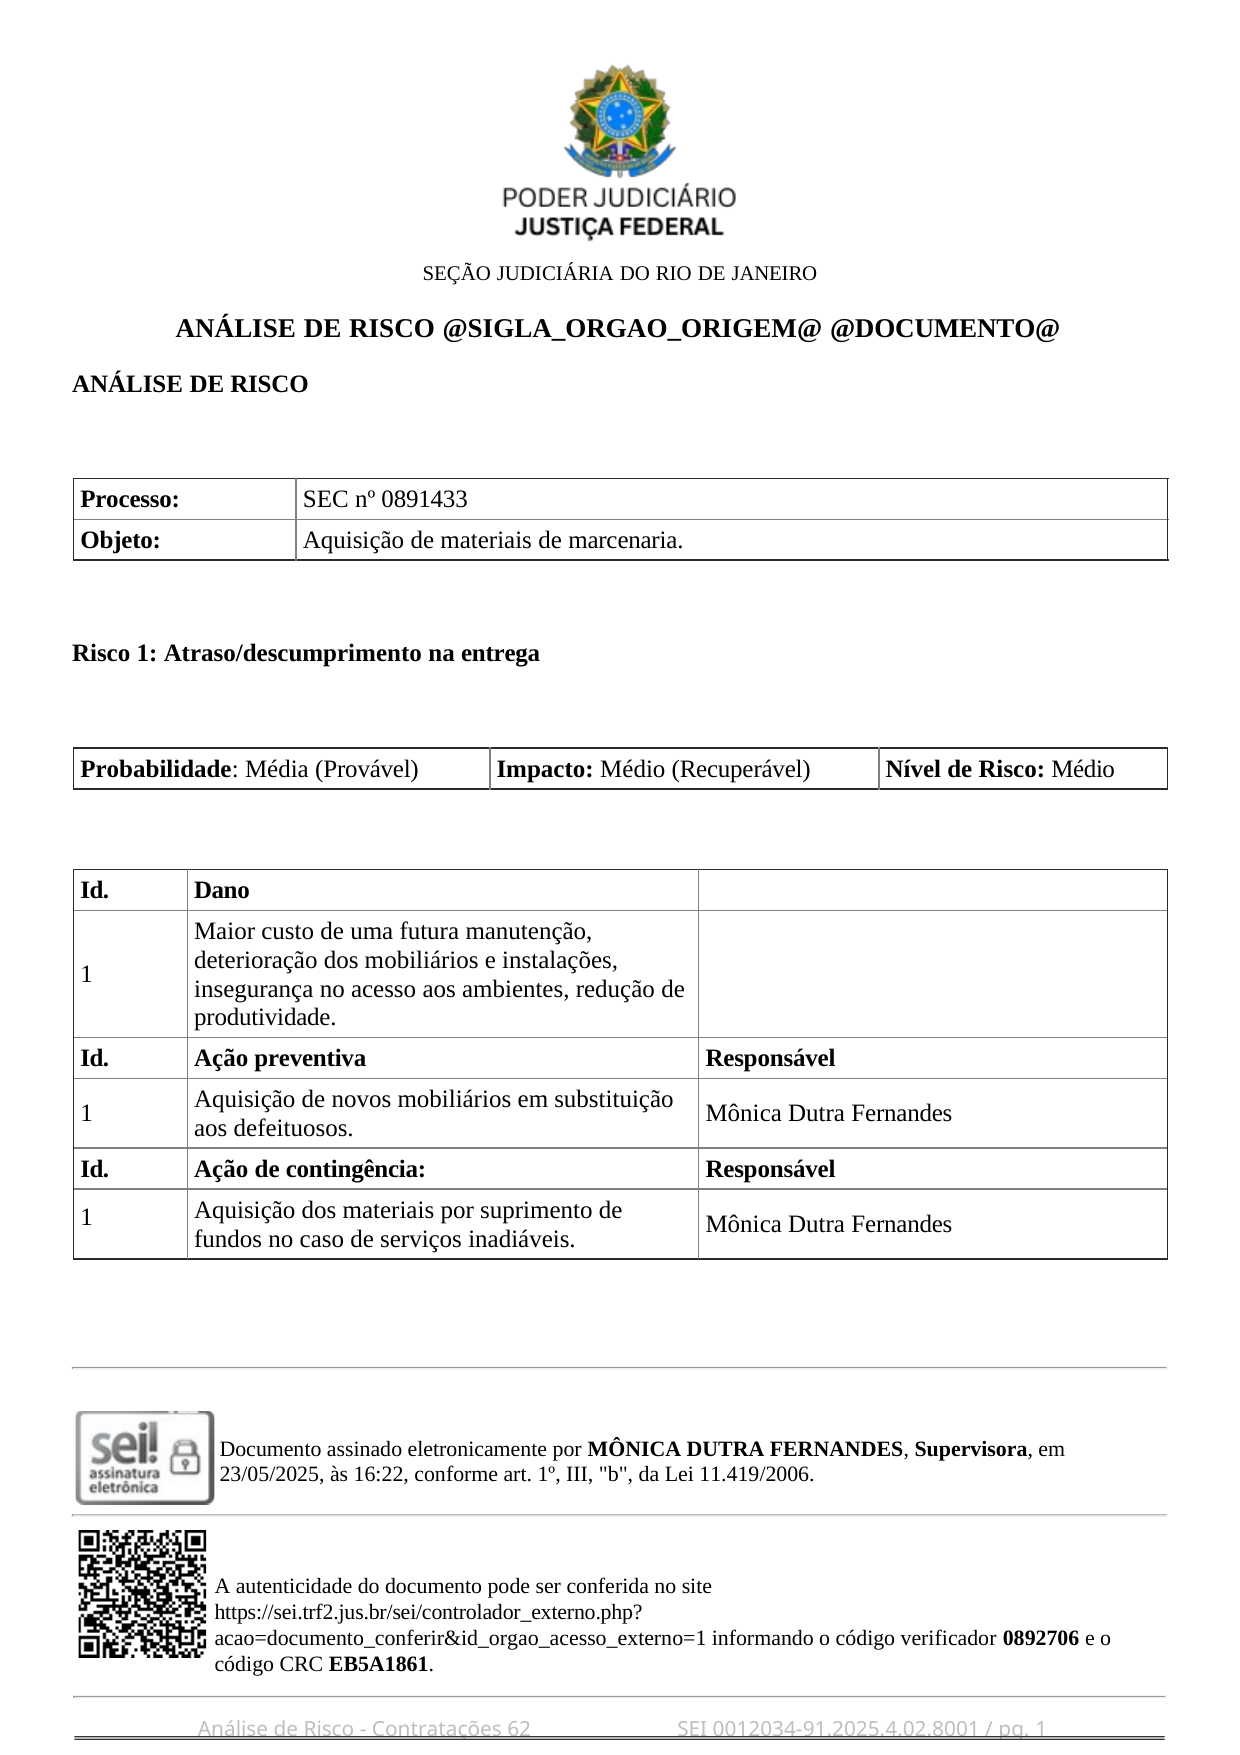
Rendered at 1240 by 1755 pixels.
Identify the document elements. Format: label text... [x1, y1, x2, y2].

table_cell Aquisição dos materiais por suprimento de fundos no caso de serviços inadiáveis. [188, 1190, 698, 1258]
table_header Probabilidade: Média (Provável) [74, 749, 489, 788]
table_cell Id. [74, 1038, 187, 1078]
table_cell 1 [74, 911, 187, 1037]
table_cell Responsável [699, 1038, 1167, 1078]
text A autenticidade do documento pode ser conferida no site https://sei.trf2.jus.br/sei/controlador_externo.php? acao=documento_conferir&id_orgao_acesso_externo=1 informando o código verificador 0892706 e o código CRC EB5A1861. [214, 1573, 1121, 1676]
table_header Processo: [74, 479, 295, 518]
table_cell Ação de contingência: [188, 1149, 698, 1188]
table_cell Id. [74, 1149, 187, 1188]
text Risco 1: Atraso/descumprimento na entrega [72, 638, 1181, 667]
table_cell 1 [74, 1190, 187, 1258]
table_cell 1 [74, 1079, 187, 1147]
table_header Dano [188, 870, 698, 909]
table_cell Mônica Dutra Fernandes [699, 1079, 1167, 1147]
table_header Id. [74, 870, 187, 909]
table_cell Aquisição de materiais de marcenaria. [297, 520, 1167, 559]
table_cell Mônica Dutra Fernandes [699, 1190, 1167, 1258]
table_cell Objeto: [74, 520, 295, 559]
table_header Nível de Risco: Médio [880, 749, 1167, 788]
text Documento assinado eletronicamente por MÔNICA DUTRA FERNANDES, Supervisora, em 23/05/2025, às 16:22, conforme art. 1º, III, "b", da Lei 11.419/2006. [219, 1436, 1121, 1487]
text SEÇÃO JUDICIÁRIA DO RIO DE JANEIRO [118, 261, 1122, 285]
table_cell Responsável [699, 1149, 1167, 1188]
table_header Impacto: Médio (Recuperável) [491, 749, 878, 788]
text ANÁLISE DE RISCO @SIGLA_ORGAO_ORIGEM@ @DOCUMENTO@ [118, 312, 1118, 343]
table_header SEC nº 0891433 [297, 479, 1167, 518]
table_cell Aquisição de novos mobiliários em substituição aos defeituosos. [188, 1079, 698, 1147]
table_cell [699, 911, 1167, 1037]
text ANÁLISE DE RISCO [72, 369, 1181, 398]
table_cell Ação preventiva [188, 1038, 698, 1078]
table_cell Maior custo de uma futura manutenção, deterioração dos mobiliários e instalações, insegurança no acesso aos ambientes, redução de produtividade. [188, 911, 698, 1037]
table_header [699, 870, 1167, 909]
